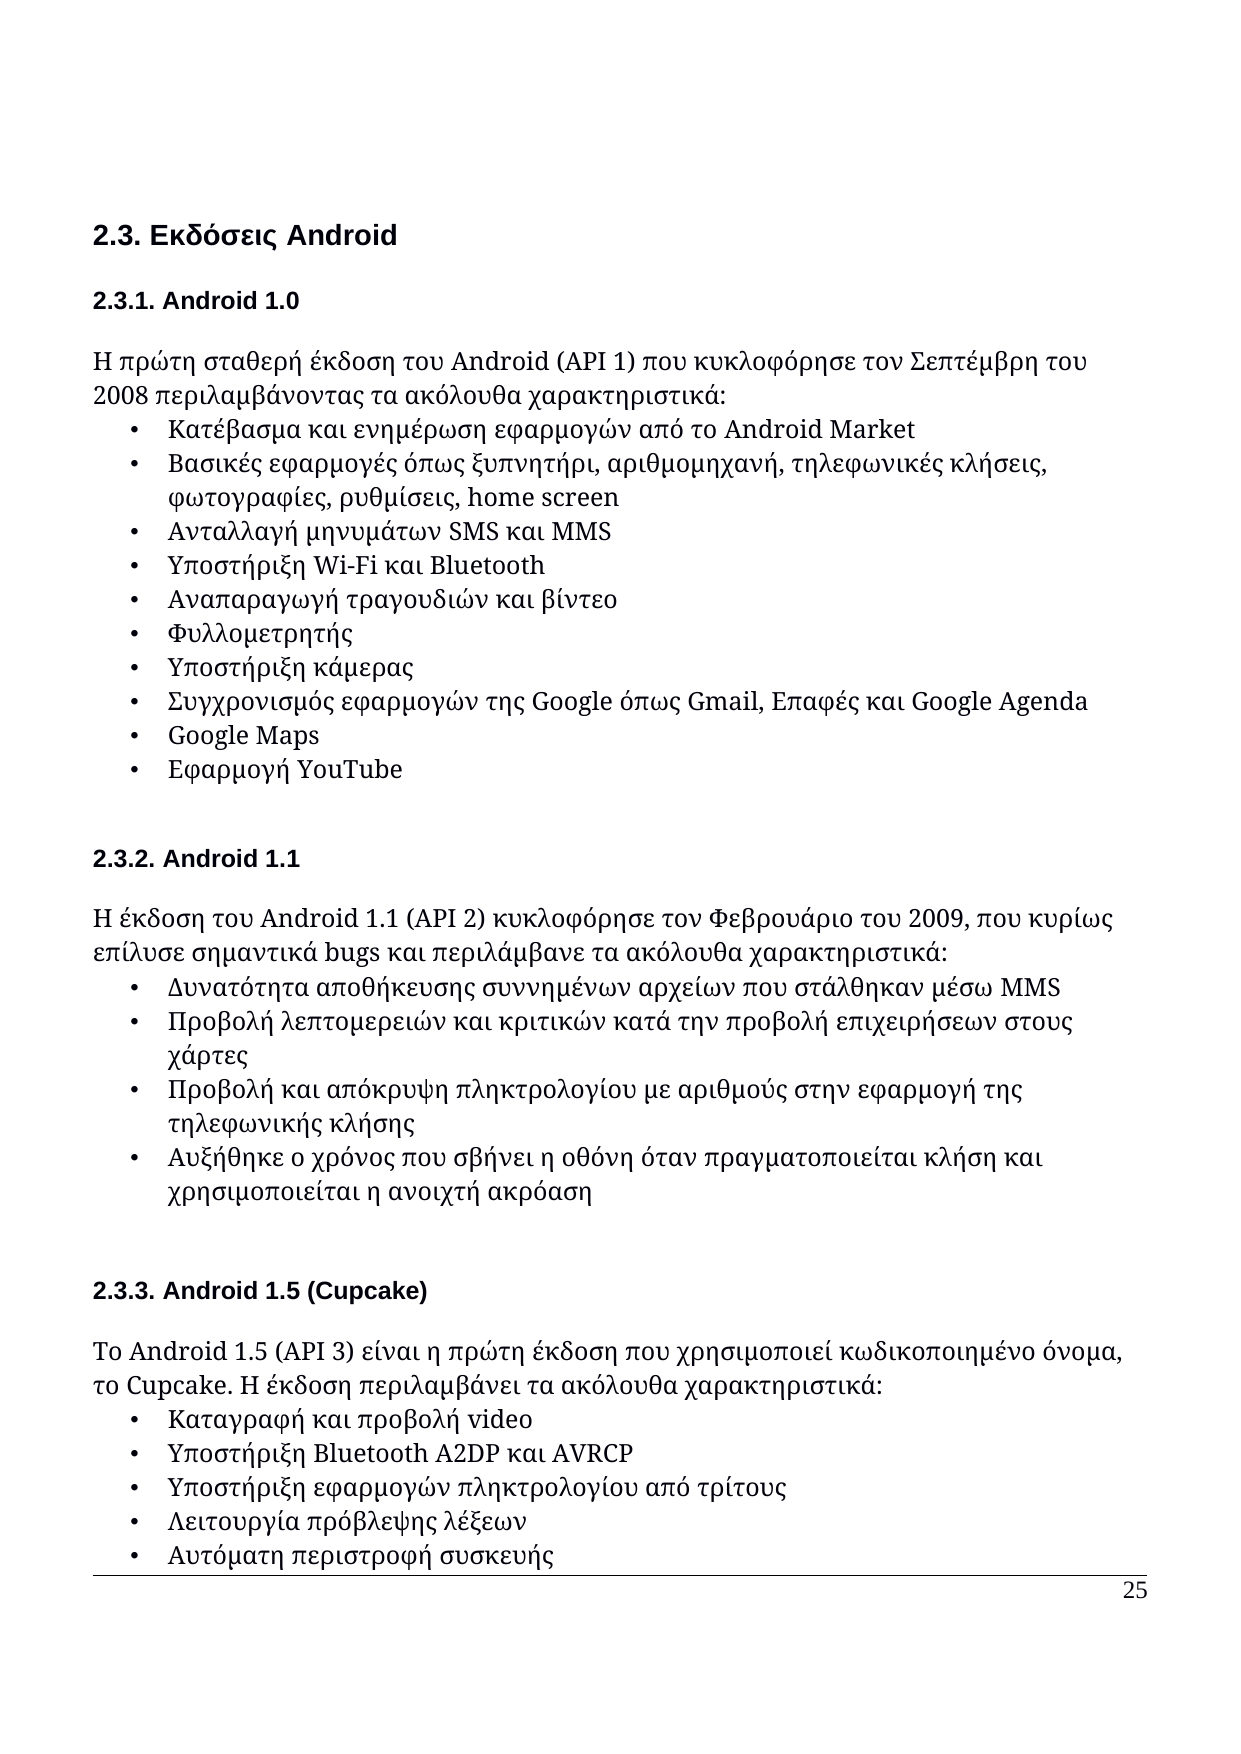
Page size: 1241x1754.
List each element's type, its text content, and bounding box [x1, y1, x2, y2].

text 2.3.2. Android 1.1 [93, 843, 1147, 872]
list Αυξήθηκε ο χρόνος που σβήνει η οθόνη όταν πραγματοποιείται κλήση και χρησιμοποιείται η ανοιχτή ακρόαση [130, 1139, 1147, 1208]
list Συγχρονισμός εφαρμογών της Google όπως Gmail, Επαφές και Google Agenda [130, 684, 1147, 718]
text 2.3.1. Android 1.0 [93, 286, 1147, 314]
list Υποστήριξη εφαρμογών πληκτρολογίου από τρίτους [130, 1469, 1147, 1503]
list Βασικές εφαρμογές όπως ξυπνητήρι, αριθμομηχανή, τηλεφωνικές κλήσεις, φωτογραφίες, ρυθμίσεις, home screen [130, 445, 1147, 513]
text Το Android 1.5 (API 3) είναι η πρώτη έκδοση που χρησιμοποιεί κωδικοποιημένο όνομα, το Cupcake. Η έκδοση περιλαμβάνει τα ακόλουθα χαρακτηριστικά: [93, 1333, 1147, 1401]
list Προβολή και απόκρυψη πληκτρολογίου με αριθμούς στην εφαρμογή της τηλεφωνικής κλήσης [130, 1071, 1147, 1139]
list Υποστήριξη Bluetooth A2DP και AVRCP [130, 1435, 1147, 1469]
text Η έκδοση του Android 1.1 (API 2) κυκλοφόρησε τον Φεβρουάριο του 2009, που κυρίως επίλυσε σημαντικά bugs και περιλάμβανε τα ακόλουθα χαρακτηριστικά: [93, 901, 1147, 969]
list Ανταλλαγή μηνυμάτων SMS και MMS [130, 513, 1147, 548]
list Φυλλομετρητής [130, 616, 1147, 650]
list Αυτόματη περιστροφή συσκευής [130, 1538, 1147, 1572]
list Καταγραφή και προβολή video [130, 1401, 1147, 1435]
list Λειτουργία πρόβλεψης λέξεων [130, 1503, 1147, 1538]
list Εφαρμογή YouTube [130, 752, 1147, 786]
text Η πρώτη σταθερή έκδοση του Android (API 1) που κυκλοφόρησε τον Σεπτέμβρη του 2008 περιλαμβάνοντας τα ακόλουθα χαρακτηριστικά: [93, 343, 1147, 411]
text 2.3. Εκδόσεις Android [93, 218, 1147, 252]
list Δυνατότητα αποθήκευσης συννημένων αρχείων που στάλθηκαν μέσω MMS [130, 969, 1147, 1003]
list Υποστήριξη κάμερας [130, 650, 1147, 684]
text 2.3.3. Android 1.5 (Cupcake) [93, 1276, 1147, 1304]
list Κατέβασμα και ενημέρωση εφαρμογών από το Android Market [130, 411, 1147, 445]
list Προβολή λεπτομερειών και κριτικών κατά την προβολή επιχειρήσεων στους χάρτες [130, 1003, 1147, 1071]
list Αναπαραγωγή τραγουδιών και βίντεο [130, 582, 1147, 616]
list Google Maps [130, 718, 1147, 752]
list Υποστήριξη Wi-Fi και Bluetooth [130, 548, 1147, 582]
